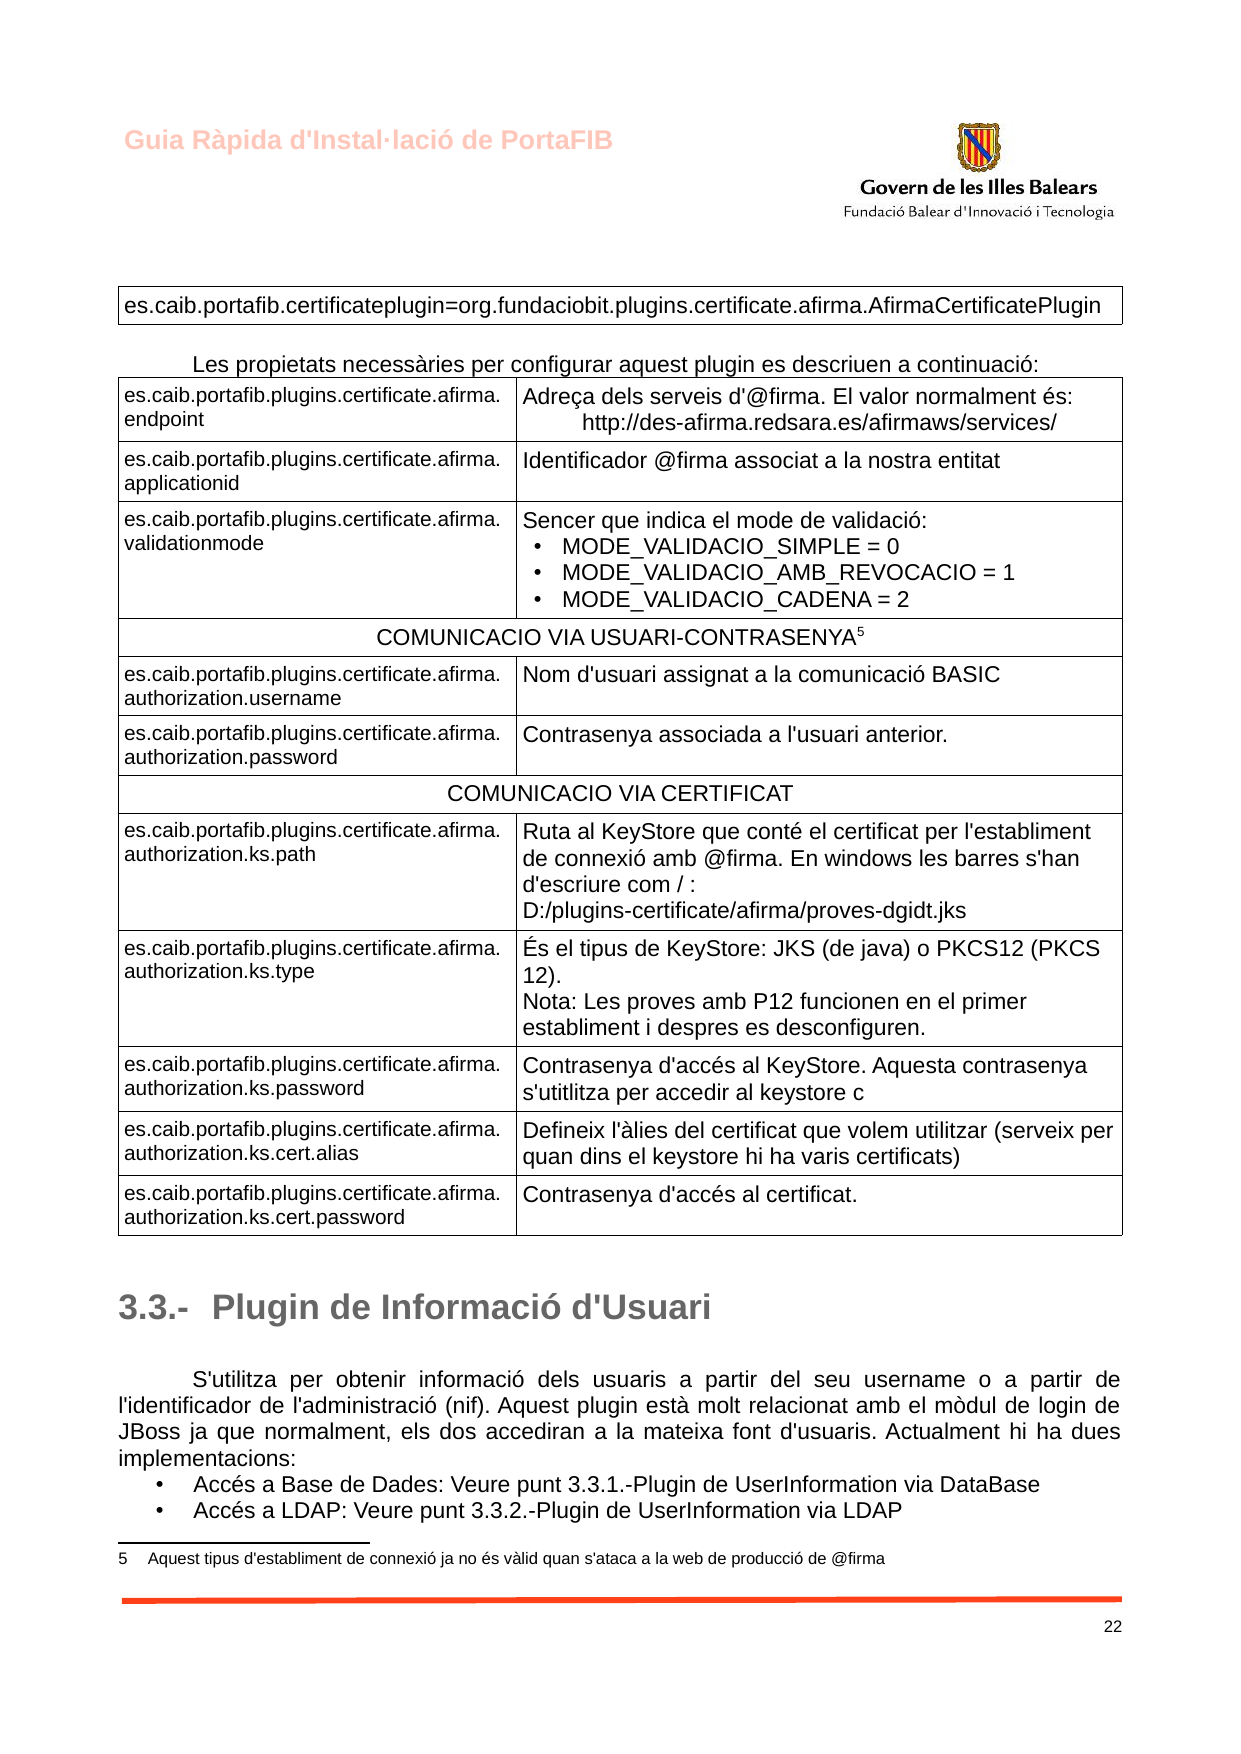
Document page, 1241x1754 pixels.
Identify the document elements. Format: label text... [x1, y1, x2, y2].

table_cell es.caib.portafib.plugins.certificate.afirma.authorization.username [119, 657, 516, 715]
table_header Adreça dels serveis d'@firma. El valor normalment és: http://des-afirma.redsara.es/afirmaws/services/ [517, 378, 1122, 441]
table_cell es.caib.portafib.plugins.certificate.afirma.authorization.ks.path [119, 814, 516, 929]
table_cell es.caib.portafib.plugins.certificate.afirma.validationmode [119, 502, 516, 618]
list Accés a Base de Dades: Veure punt 3.3.1.-Plugin de UserInformation via DataBase [156, 1471, 1122, 1497]
table_cell Contrasenya d'accés al KeyStore. Aquesta contrasenya s'utitlitza per accedir al keystore c [517, 1047, 1122, 1111]
table_cell es.caib.portafib.plugins.certificate.afirma.authorization.ks.cert.alias [119, 1112, 516, 1175]
table_cell És el tipus de KeyStore: JKS (de java) o PKCS12 (PKCS 12). Nota: Les proves amb P12 funcionen en el primer establiment i despres es desconfiguren. [517, 931, 1122, 1046]
table_cell COMUNICACIO VIA CERTIFICAT [119, 776, 1122, 812]
table_cell Contrasenya d'accés al certificat. [517, 1176, 1122, 1234]
table_cell Contrasenya associada a l'usuari anterior. [517, 716, 1122, 774]
subtitle Plugin de Informació d'Usuari [118, 1286, 1122, 1327]
table_cell COMUNICACIO VIA USUARI-CONTRASENYA [119, 619, 1122, 656]
table_cell es.caib.portafib.plugins.certificate.afirma.authorization.password [119, 716, 516, 774]
text Les propietats necessàries per configurar aquest plugin es descriuen a continuació: [118, 351, 1122, 377]
table_cell es.caib.portafib.plugins.certificate.afirma.applicationid [119, 442, 516, 501]
table_cell es.caib.portafib.plugins.certificate.afirma.authorization.ks.password [119, 1047, 516, 1111]
table_cell es.caib.portafib.plugins.certificate.afirma.authorization.ks.cert.password [119, 1176, 516, 1234]
table_header es.caib.portafib.certificateplugin=org.fundaciobit.plugins.certificate.afirma.AfirmaCertificatePlugin [119, 287, 1122, 324]
table_cell Ruta al KeyStore que conté el certificat per l'establiment de connexió amb @firma. En windows les barres s'han d'escriure com / : D:/plugins-certificate/afirma/proves-dgidt.jks [517, 814, 1122, 929]
table_cell Nom d'usuari assignat a la comunicació BASIC [517, 657, 1122, 715]
table_cell Defineix l'àlies del certificat que volem utilitzar (serveix per quan dins el keystore hi ha varis certificats) [517, 1112, 1122, 1175]
text S'utilitza per obtenir informació dels usuaris a partir del seu username o a partir de l'identificador de l'administració (nif). Aquest plugin està molt relacionat amb el mòdul de login de JBoss ja que normalment, els dos accediran a la mateixa font d'usuaris. Actualment hi ha dues implementacions: [118, 1366, 1122, 1471]
table_cell Sencer que indica el mode de validació: MODE_VALIDACIO_SIMPLE = 0 MODE_VALIDACIO_AMB_REVOCACIO = 1 MODE_VALIDACIO_CADENA = 2 [517, 502, 1122, 618]
list Accés a LDAP: Veure punt 3.3.2.-Plugin de UserInformation via LDAP [156, 1497, 1122, 1524]
table_cell Identificador @firma associat a la nostra entitat [517, 442, 1122, 501]
table_header es.caib.portafib.plugins.certificate.afirma.endpoint [119, 378, 516, 441]
picture [840, 123, 1117, 220]
table_cell es.caib.portafib.plugins.certificate.afirma.authorization.ks.type [119, 931, 516, 1046]
